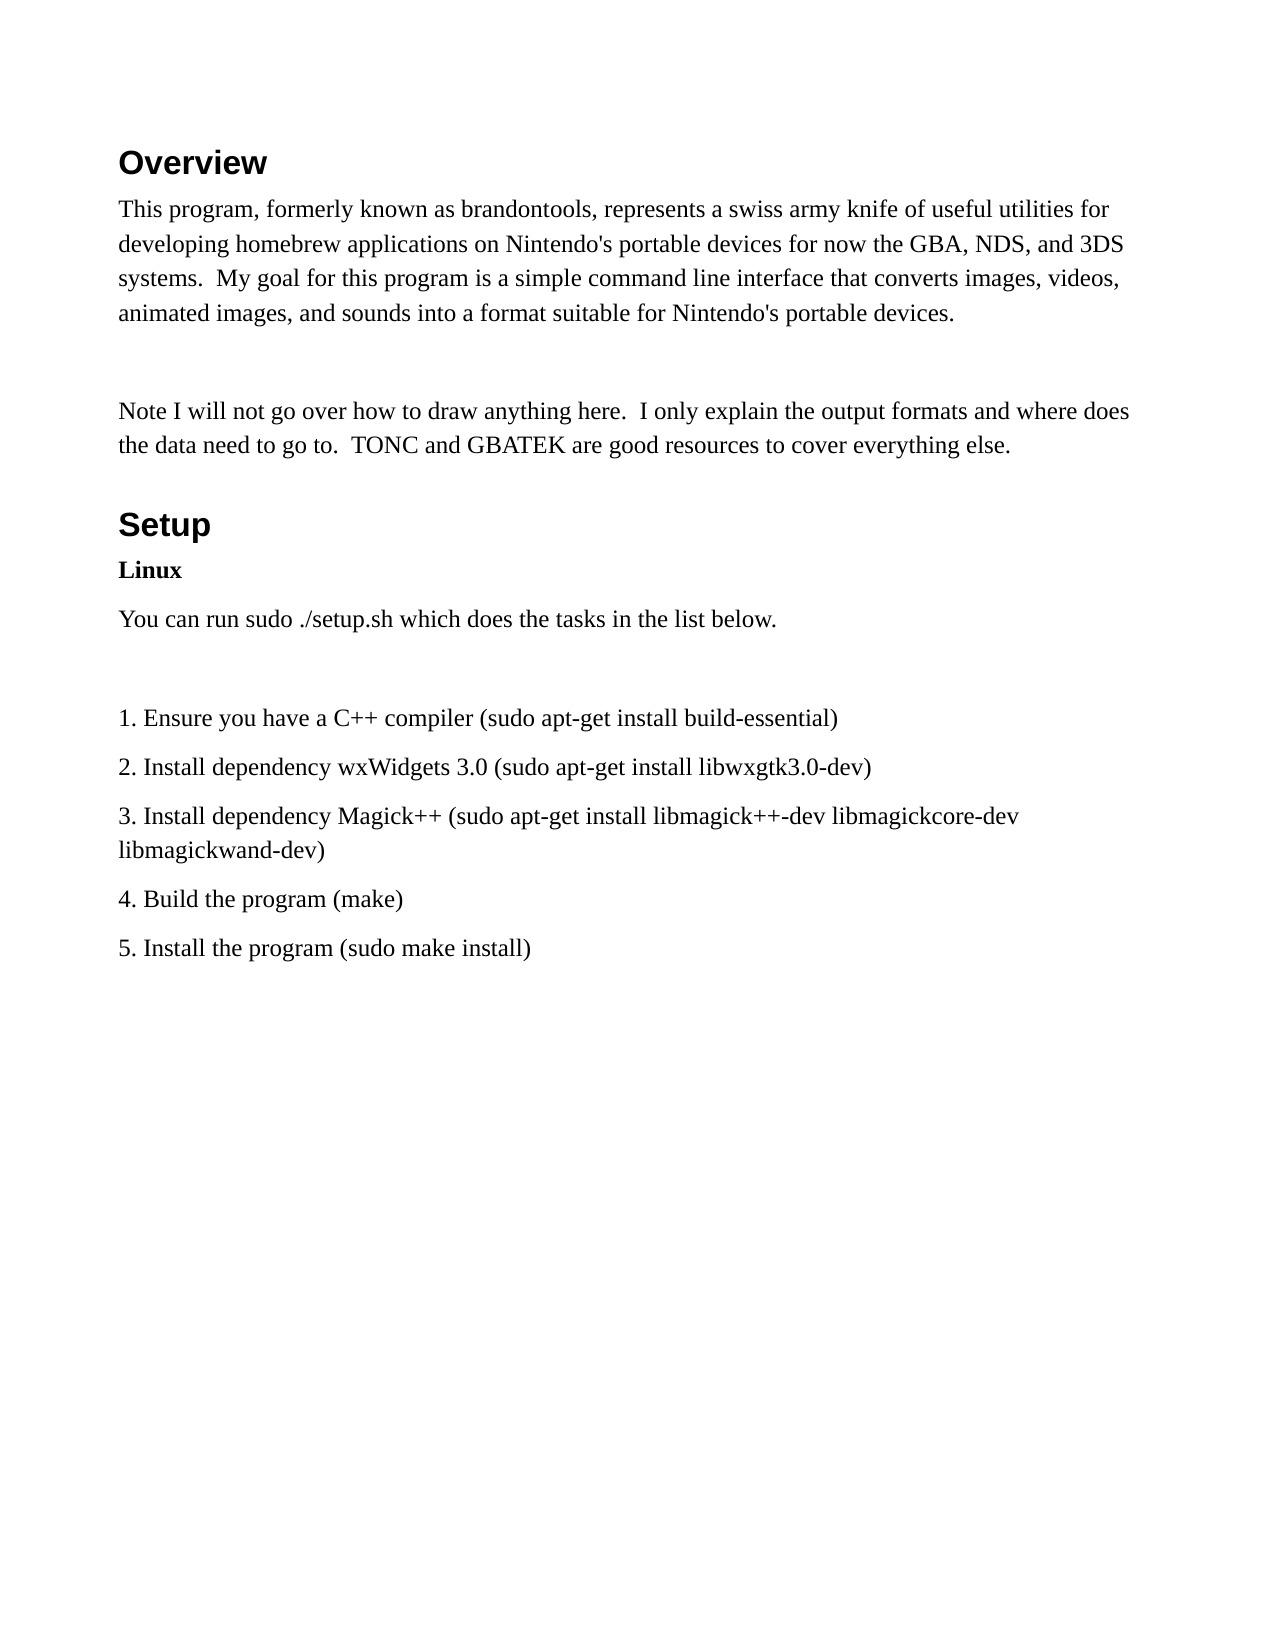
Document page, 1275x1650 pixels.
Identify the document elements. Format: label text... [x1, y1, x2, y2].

subtitle Overview [118, 143, 1157, 182]
text 5. Install the program (sudo make install) [118, 933, 1157, 962]
text Note I will not go over how to draw anything here. I only explain the output formats and where does the data need to go to. TONC and GBATEK are good resources to cover everything else. [118, 396, 1157, 459]
text 1. Ensure you have a C++ compiler (sudo apt-get install build-essential) [118, 703, 1157, 731]
text 3. Install dependency Magick++ (sudo apt-get install libmagick++-dev libmagickcore-dev libmagickwand-dev) [118, 801, 1157, 864]
text You can run sudo ./setup.sh which does the tasks in the list below. [118, 604, 1157, 633]
text 4. Build the program (make) [118, 884, 1157, 913]
text Linux [118, 556, 1157, 584]
subtitle Setup [118, 504, 1157, 543]
text 2. Install dependency wxWidgets 3.0 (sudo apt-get install libwxgtk3.0-dev) [118, 752, 1157, 781]
text This program, formerly known as brandontools, represents a swiss army knife of useful utilities for developing homebrew applications on Nintendo's portable devices for now the GBA, NDS, and 3DS systems. My goal for this program is a simple command line interface that converts images, videos, animated images, and sounds into a format suitable for Nintendo's portable devices. [118, 194, 1157, 326]
